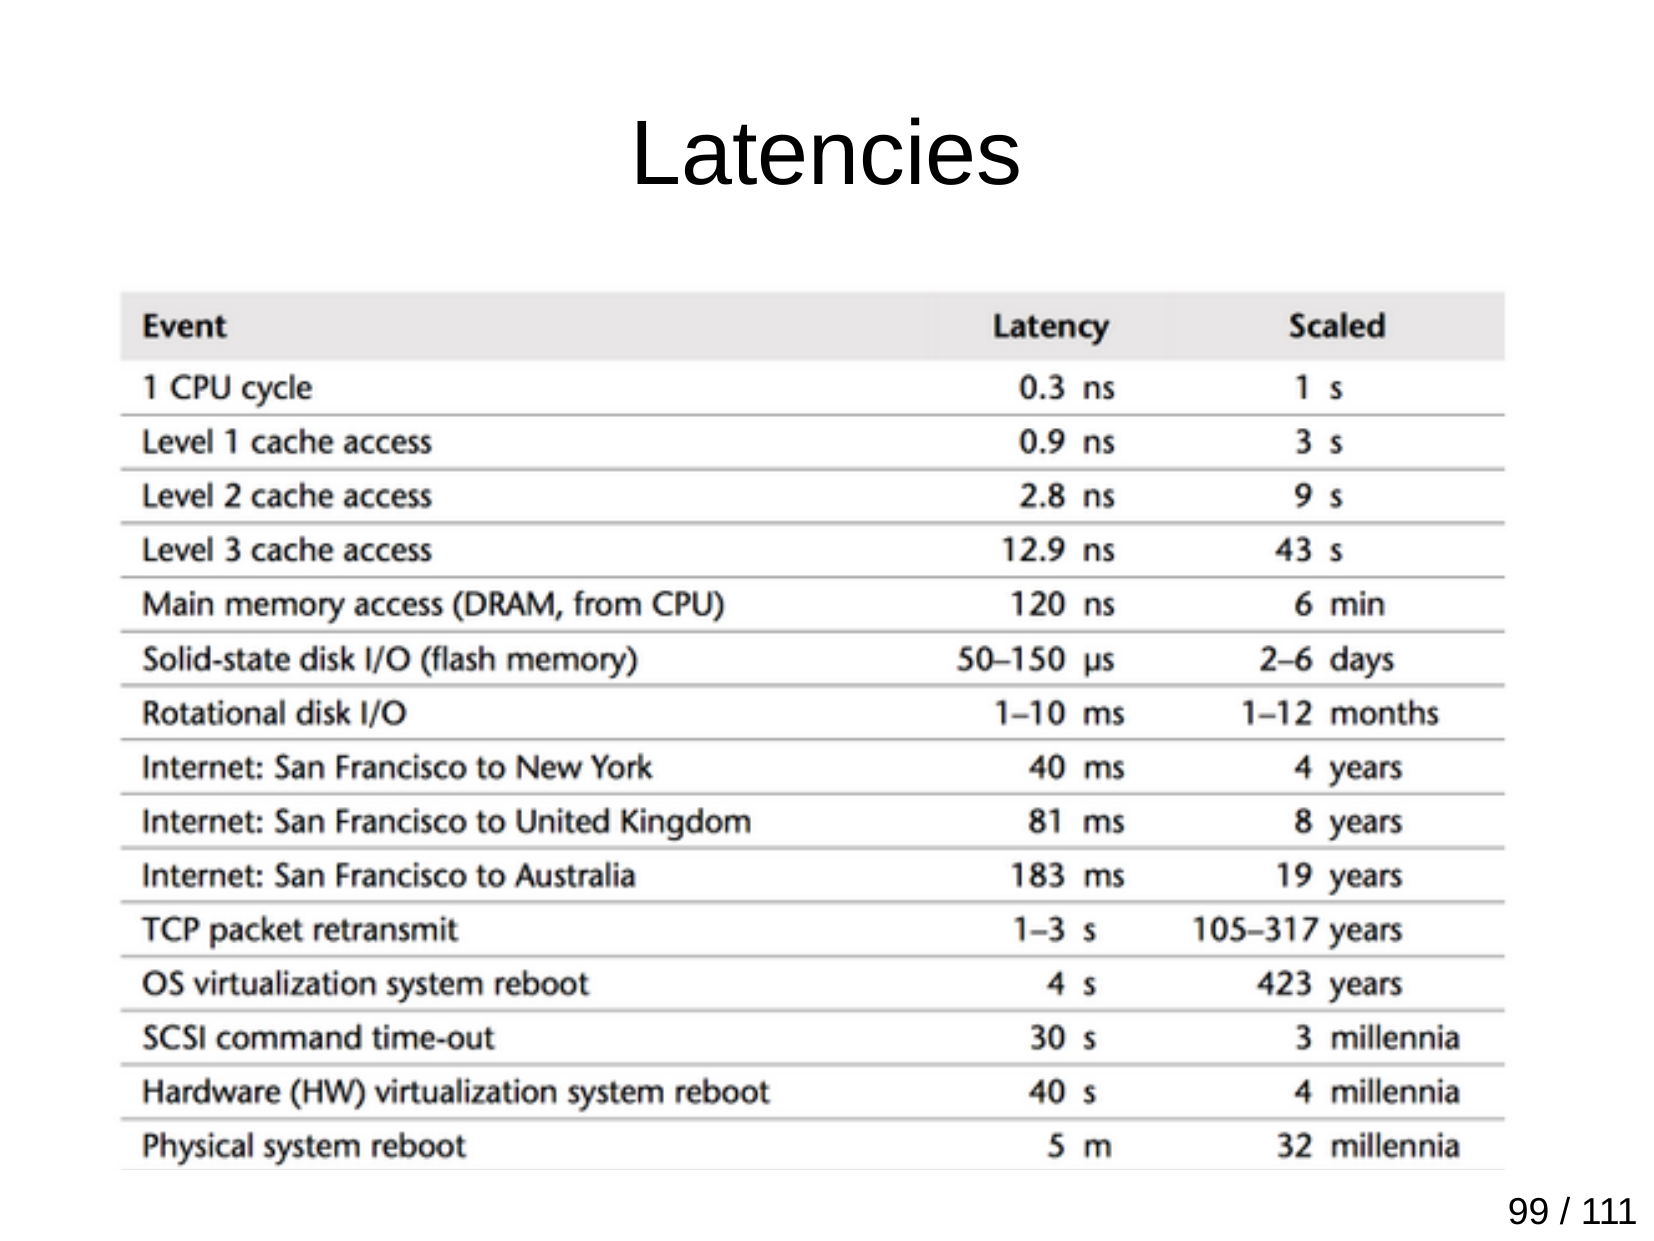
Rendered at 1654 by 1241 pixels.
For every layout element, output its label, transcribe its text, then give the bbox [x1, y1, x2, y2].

text_box <number> / 111 [1379, 1183, 1653, 1241]
title Latencies [82, 49, 1571, 257]
picture [101, 283, 1517, 1170]
